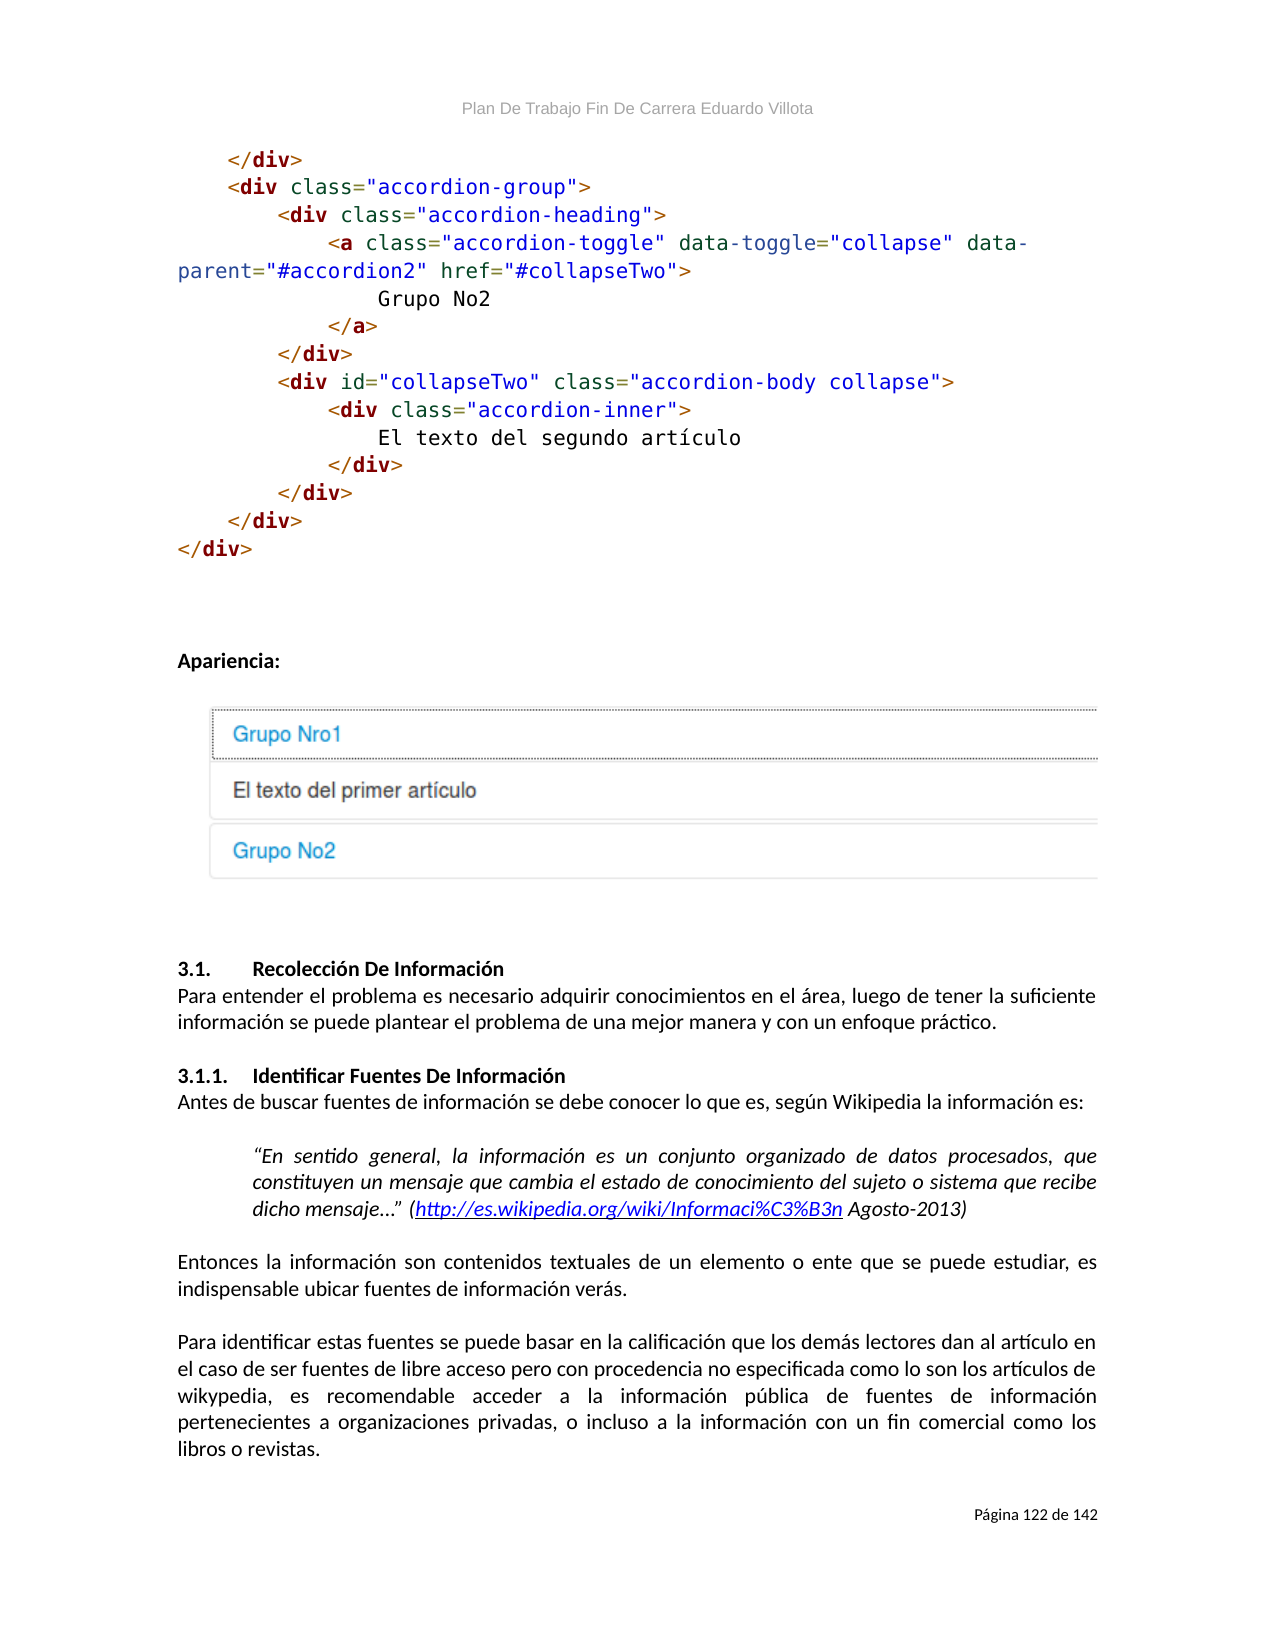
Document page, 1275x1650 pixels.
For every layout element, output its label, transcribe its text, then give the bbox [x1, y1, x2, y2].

text Apariencia: [177, 648, 1098, 674]
text </div> [177, 481, 1098, 506]
text <div class="accordion-inner"> [177, 398, 1098, 422]
text 3.1.1. Identificar Fuentes De Información [177, 1062, 1098, 1088]
text Entonces la información son contenidos textuales de un elemento o ente que se puede estudiar, es indispensable ubicar fuentes de información verás. [177, 1248, 1098, 1302]
text </div> [177, 342, 1098, 367]
text </div> [177, 453, 1098, 478]
text Para identificar estas fuentes se puede basar en la calificación que los demás lectores dan al artículo en el caso de ser fuentes de libre acceso pero con procedencia no especificada como lo son los artículos de wikypedia, es recomendable acceder a la información pública de fuentes de información pertenecientes a organizaciones privadas, o incluso a la información con un fin comercial como los libros o revistas. [177, 1328, 1098, 1462]
text El texto del segundo artículo [177, 426, 1098, 450]
picture [177, 674, 1098, 956]
text “En sentido general, la información es un conjunto organizado de datos procesados, que constituyen un mensaje que cambia el estado de conocimiento del sujeto o sistema que recibe dicho mensaje...” (http://es.wikipedia.org/wiki/Informaci%C3%B3n Agosto-2013) [252, 1142, 1098, 1222]
text Antes de buscar fuentes de información se debe conocer lo que es, según Wikipedia la información es: [177, 1088, 1098, 1115]
text </div> [177, 509, 1098, 533]
text Grupo No2 [177, 287, 1098, 311]
text <a class="accordion-toggle" data-toggle="collapse" data-parent="#accordion2" href="#collapseTwo"> [177, 231, 1098, 283]
text </div> [177, 537, 1098, 561]
text <div class="accordion-group"> [177, 175, 1098, 200]
text </div> [177, 148, 1098, 172]
text <div class="accordion-heading"> [177, 203, 1098, 227]
text </a> [177, 314, 1098, 339]
text Para entender el problema es necesario adquirir conocimientos en el área, luego de tener la suficiente información se puede plantear el problema de una mejor manera y con un enfoque práctico. [177, 982, 1098, 1035]
text <div id="collapseTwo" class="accordion-body collapse"> [177, 370, 1098, 394]
text 3.1. Recolección De Información [177, 956, 1098, 982]
